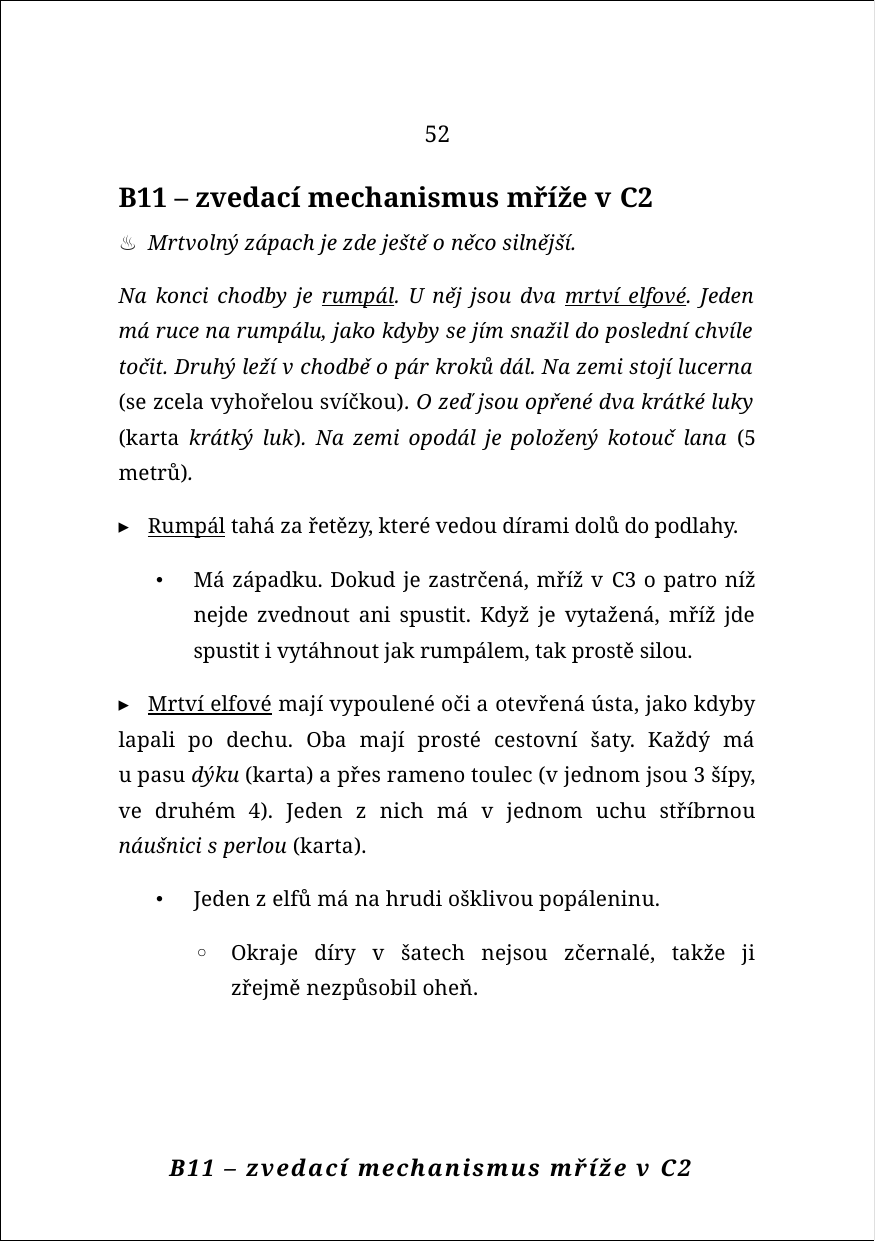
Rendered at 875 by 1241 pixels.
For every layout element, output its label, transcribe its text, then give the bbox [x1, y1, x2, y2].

subtitle B11 – zvedací mechanismus mříže v⁠ C2 [118, 179, 756, 216]
list Má západku. Dokud je zastrčená, mříž v⁠ C3 o⁠ patro níž nejde zvednout ani spustit. Když je vytažená, mříž jde spustit i⁠ vytáhnout jak rumpálem, tak prostě silou. [156, 565, 756, 664]
text ♨ Mrtvolný zápach je zde ještě o⁠ něco silnější. [118, 228, 756, 256]
list Okraje díry v⁠ šatech nejsou zčernalé, takže ji zřejmě nezpůsobil oheň. [193, 938, 756, 1002]
text Na konci chodby je rumpál. U⁠ něj jsou dva mrtví elfové. Jeden má ruce na rumpálu, jako kdyby se jím snažil do poslední chvíle točit. Druhý leží v⁠ chodbě o⁠ pár kroků dál. Na zemi stojí lucerna (se zcela vyhořelou svíčkou). O⁠ zeď jsou opřené dva krátké luky (karta krátký luk). Na zemi opodál je položený kotouč lana (5 metrů). [118, 281, 756, 487]
text ▸ Mrtví elfové mají vypoulené oči a⁠ otevřená ústa, jako kdyby lapali po dechu. Oba mají prosté cestovní šaty. Každý má u⁠ pasu dýku (karta) a⁠ přes rameno toulec (v⁠ jednom jsou 3 šípy, ve druhém 4). Jeden z⁠ nich má v⁠ jednom uchu stříbrnou náušnici s⁠ perlou (karta). [118, 689, 756, 860]
list Jeden z⁠ elfů má na hrudi ošklivou popáleninu. [156, 884, 756, 913]
text ▸ Rumpál tahá za řetězy, které vedou dírami dolů do podlahy. [118, 512, 756, 540]
